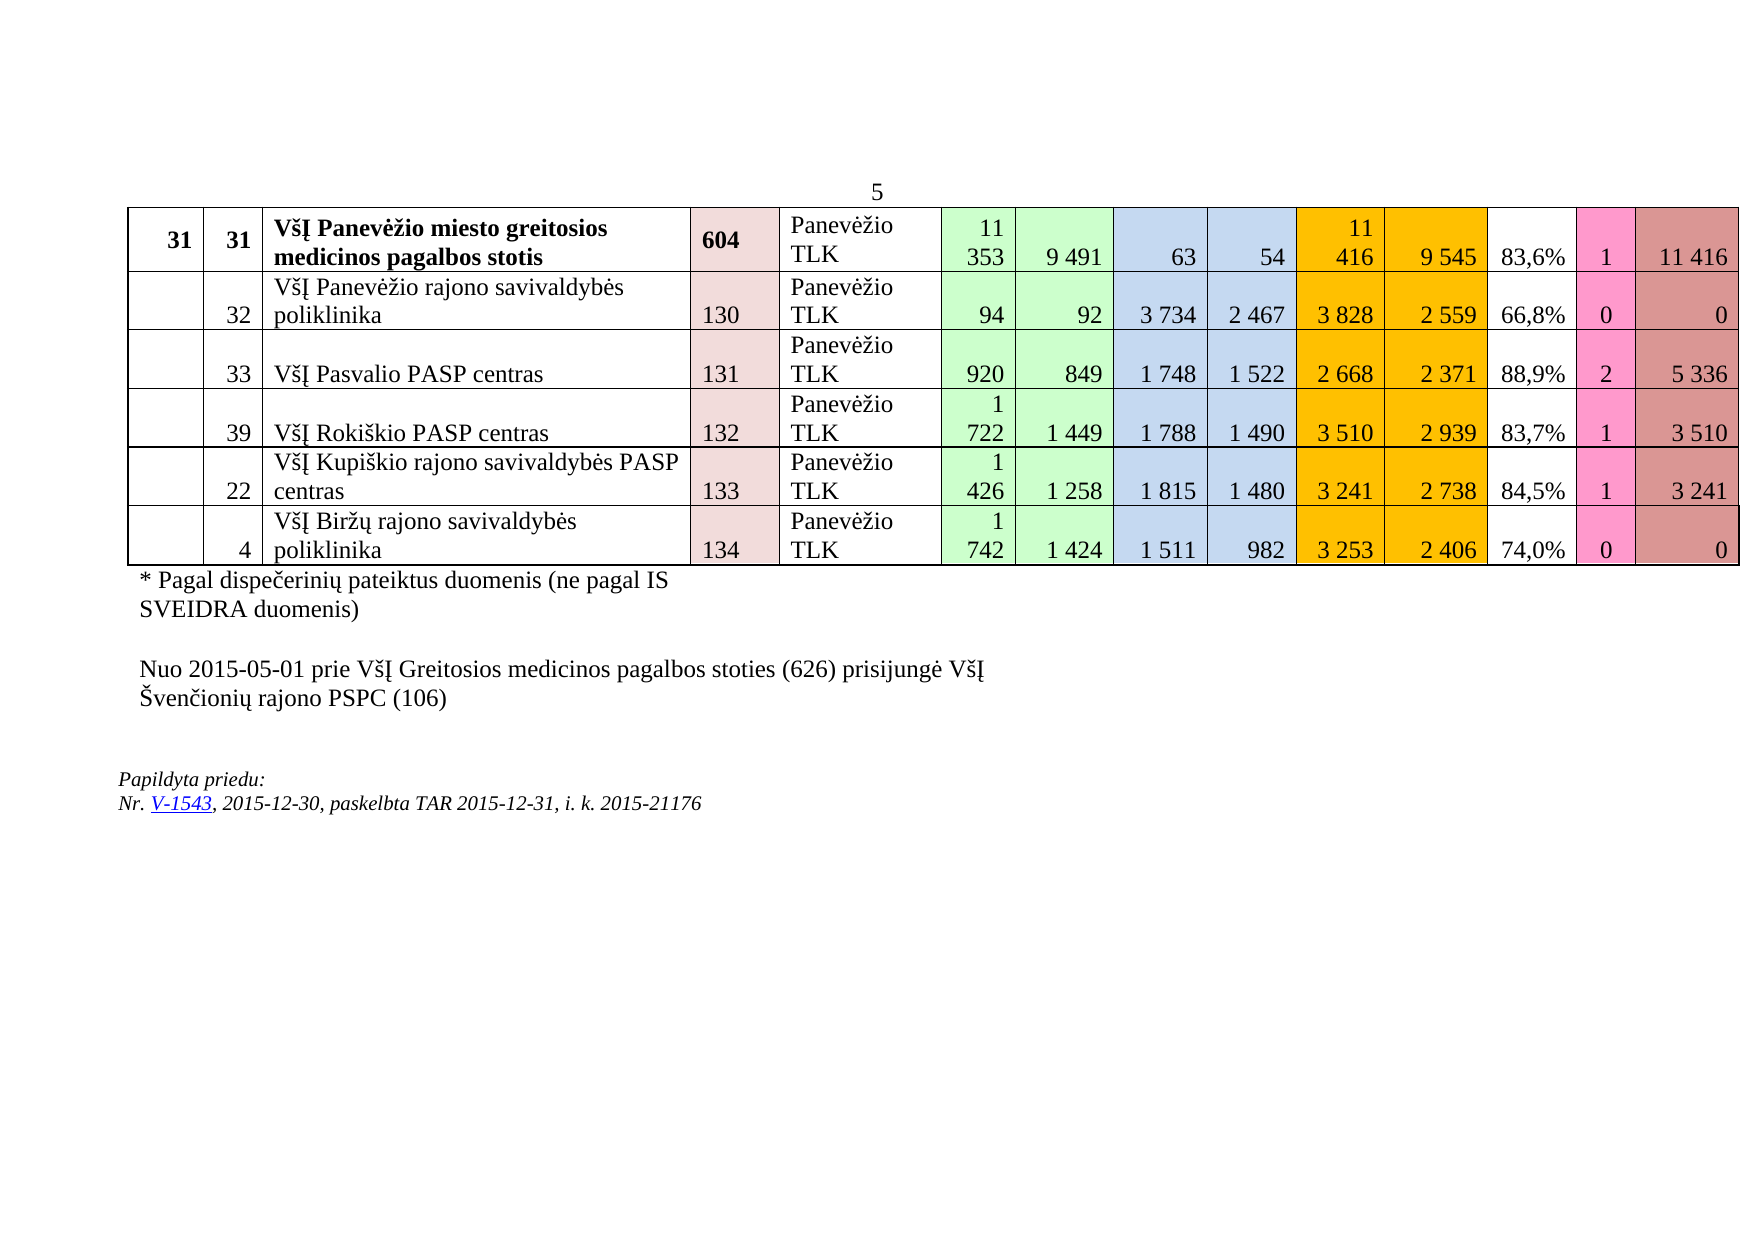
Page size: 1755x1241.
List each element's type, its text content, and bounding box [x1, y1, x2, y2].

table_cell 84,5% [1488, 448, 1576, 505]
table_cell 133 [691, 448, 779, 505]
table_cell VšĮ Biržų rajono savivaldybės poliklinika [263, 506, 690, 563]
table_cell 39 [204, 389, 262, 446]
table_cell 1 [1577, 389, 1635, 446]
table_cell 3 253 [1297, 506, 1384, 563]
table_cell 2 [1577, 330, 1635, 388]
table_cell [1636, 654, 1739, 712]
table_cell 1 258 [1016, 448, 1113, 505]
table_cell 1 [1577, 448, 1635, 505]
table_cell [691, 623, 779, 654]
table_cell [1385, 566, 1488, 623]
table_cell 982 [1208, 506, 1296, 563]
table_cell 9 545 [1385, 208, 1487, 271]
table_cell 132 [691, 389, 779, 446]
table_cell [779, 566, 942, 623]
table_cell Panevėžio TLK [780, 330, 941, 388]
table_cell 3 734 [1114, 272, 1207, 329]
table_cell 849 [1016, 330, 1113, 388]
table_cell VšĮ Kupiškio rajono savivaldybės PASP centras [263, 448, 690, 505]
table_cell 2 467 [1208, 272, 1296, 329]
table_cell [129, 506, 203, 563]
table_cell [1015, 654, 1114, 712]
table_cell [1207, 623, 1296, 654]
table_cell 5 336 [1636, 330, 1738, 388]
table_cell [1207, 566, 1296, 623]
table_cell 2 406 [1385, 506, 1487, 563]
table_cell [1296, 566, 1384, 623]
table_cell 920 [942, 330, 1015, 388]
table_cell [1636, 623, 1739, 654]
table_cell 1 511 [1114, 506, 1207, 563]
table_cell [942, 623, 1015, 654]
table_cell 83,6% [1488, 208, 1576, 271]
table_cell 4 [204, 506, 262, 563]
text Nr. V-1543, 2015-12-30, paskelbta TAR 2015-12-31, i. k. 2015-21176 [118, 791, 1636, 815]
table_cell 88,9% [1488, 330, 1576, 388]
table_cell Nuo 2015-05-01 prie VšĮ Greitosios medicinos pagalbos stoties (626) prisijungė VšĮ Švenčionių rajono PSPC (106) [128, 654, 1015, 712]
table_cell 22 [204, 448, 262, 505]
table_cell 2 668 [1297, 330, 1384, 388]
table_cell 11 416 [1636, 208, 1738, 271]
table_cell [1296, 654, 1384, 712]
table_cell 66,8% [1488, 272, 1576, 329]
table_cell 0 [1636, 506, 1738, 563]
table_cell 1 490 [1208, 389, 1296, 446]
table_cell 134 [691, 506, 779, 563]
table_cell [1576, 623, 1636, 654]
table_cell 1 748 [1114, 330, 1207, 388]
table_cell [1576, 566, 1636, 623]
table_cell [1385, 623, 1488, 654]
table_cell [1488, 654, 1576, 712]
table_cell [129, 448, 203, 505]
table_cell 0 [1577, 272, 1635, 329]
table_cell 1 788 [1114, 389, 1207, 446]
table_cell 2 738 [1385, 448, 1487, 505]
table_cell [1207, 654, 1296, 712]
table_cell Panevėžio TLK [780, 272, 941, 329]
table_cell 1 742 [942, 506, 1015, 563]
table_cell Panevėžio TLK [780, 448, 941, 505]
table_cell [1296, 623, 1384, 654]
table_cell 11 353 [942, 208, 1015, 271]
table_cell [129, 272, 203, 329]
table_cell [1576, 654, 1636, 712]
table_cell 94 [942, 272, 1015, 329]
table_cell 604 [691, 208, 779, 271]
table_cell [1636, 566, 1739, 623]
table_cell [129, 330, 203, 388]
table_cell VšĮ Panevėžio miesto greitosios medicinos pagalbos stotis [263, 208, 690, 271]
table_cell [942, 566, 1015, 623]
table_cell 32 [204, 272, 262, 329]
table_cell 130 [691, 272, 779, 329]
table_cell 1 480 [1208, 448, 1296, 505]
table_cell 3 510 [1636, 389, 1738, 446]
table_cell 2 559 [1385, 272, 1487, 329]
table_cell [129, 389, 203, 446]
table_cell VšĮ Pasvalio PASP centras [263, 330, 690, 388]
table_cell [1385, 654, 1488, 712]
text Papildyta priedu: [118, 767, 1636, 791]
table_cell 1 426 [942, 448, 1015, 505]
table_cell 131 [691, 330, 779, 388]
table_cell [1114, 654, 1207, 712]
table_cell 2 371 [1385, 330, 1487, 388]
table_cell VšĮ Rokiškio PASP centras [263, 389, 690, 446]
table_cell [1488, 566, 1576, 623]
table_cell 1 722 [942, 389, 1015, 446]
table_cell 63 [1114, 208, 1207, 271]
table_cell 83,7% [1488, 389, 1576, 446]
table_cell * Pagal dispečerinių pateiktus duomenis (ne pagal IS SVEIDRA duomenis) [128, 566, 779, 623]
table_cell 31 [204, 208, 262, 271]
table_cell 1 522 [1208, 330, 1296, 388]
table_cell 3 828 [1297, 272, 1384, 329]
table_cell 0 [1577, 506, 1635, 563]
table_cell [1015, 623, 1114, 654]
table_cell 1 424 [1016, 506, 1113, 563]
table_cell 74,0% [1488, 506, 1576, 563]
table_cell 92 [1016, 272, 1113, 329]
table_cell Panevėžio TLK [780, 506, 941, 563]
table_cell [262, 623, 691, 654]
table_cell 54 [1208, 208, 1296, 271]
table_cell [1114, 566, 1207, 623]
table_cell [1488, 623, 1576, 654]
table_cell 33 [204, 330, 262, 388]
table_cell Panevėžio TLK [780, 389, 941, 446]
table_cell 0 [1636, 272, 1738, 329]
table_cell 1 [1577, 208, 1635, 271]
table_cell 2 939 [1385, 389, 1487, 446]
table_cell Panevėžio TLK [780, 208, 941, 271]
table_cell 3 241 [1297, 448, 1384, 505]
table_cell [779, 623, 942, 654]
table_cell [203, 623, 262, 654]
table_cell 3 241 [1636, 448, 1738, 505]
table_cell [128, 623, 203, 654]
table_cell 9 491 [1016, 208, 1113, 271]
table_cell 3 510 [1297, 389, 1384, 446]
table_cell [1114, 623, 1207, 654]
table_cell 1 449 [1016, 389, 1113, 446]
table_cell 11 416 [1297, 208, 1384, 271]
table_cell 1 815 [1114, 448, 1207, 505]
table_cell 31 [129, 208, 203, 271]
table_cell [1015, 566, 1114, 623]
table_cell VšĮ Panevėžio rajono savivaldybės poliklinika [263, 272, 690, 329]
